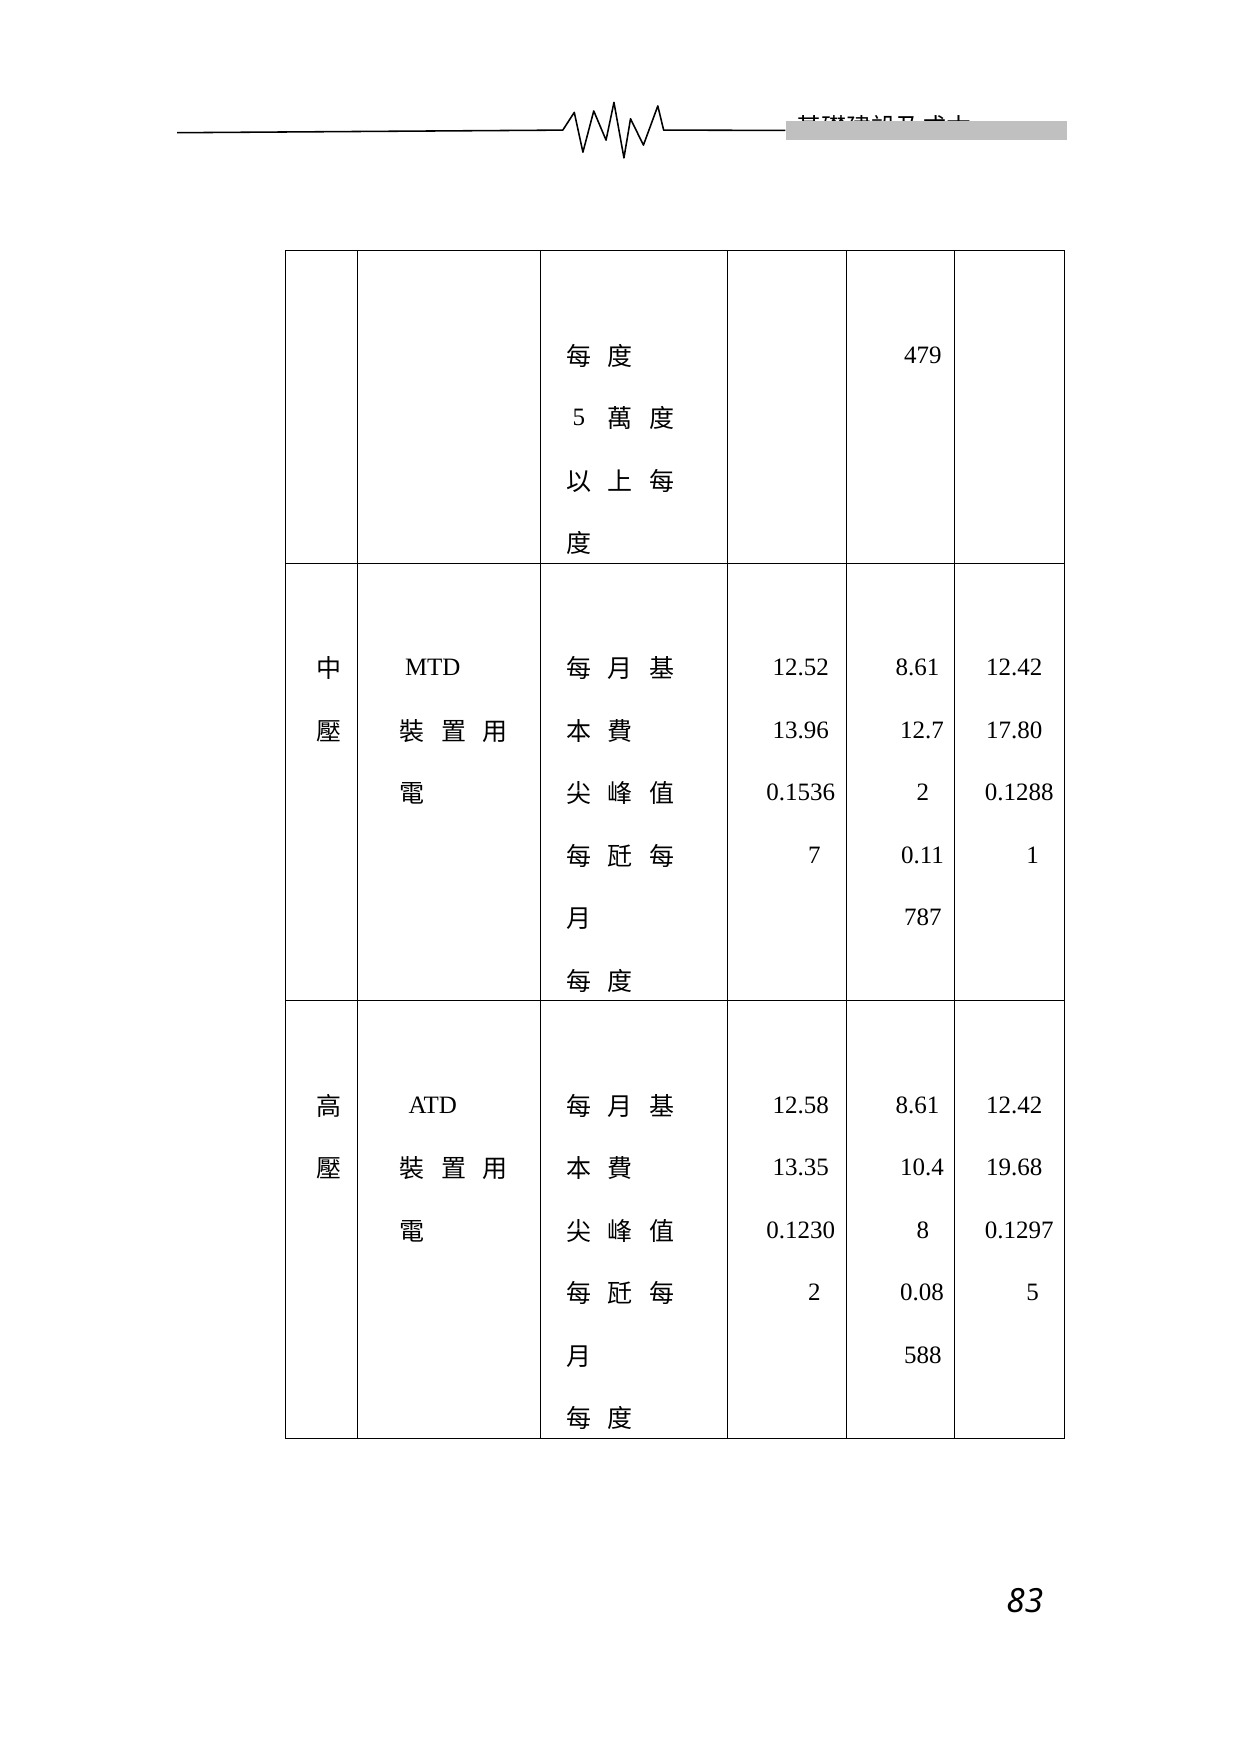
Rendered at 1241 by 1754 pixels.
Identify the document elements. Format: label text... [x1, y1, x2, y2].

table_cell 12.42 17.80 0.12881 [955, 564, 1064, 1000]
table_cell 中壓 [286, 564, 357, 1000]
table_cell 479 [847, 251, 954, 563]
table_cell [955, 251, 1064, 563]
table_cell 12.52 13.96 0.15367 [728, 564, 846, 1000]
table_cell [286, 251, 357, 563]
table_cell [728, 251, 846, 563]
table_cell 12.42 19.68 0.12975 [955, 1001, 1064, 1438]
table_cell 8.61 10.48 0.08588 [847, 1001, 954, 1438]
table_cell 每度 5萬度以上每度 [541, 251, 727, 563]
table_cell 12.58 13.35 0.12302 [728, 1001, 846, 1438]
table_cell 每月基本費 尖峰值每瓩每月 每度 [541, 564, 727, 1000]
table_cell MTD 裝置用電 [358, 564, 540, 1000]
table_cell 高壓 [286, 1001, 357, 1438]
table_cell 8.61 12.72 0.11787 [847, 564, 954, 1000]
table_cell ATD 裝置用電 [358, 1001, 540, 1438]
table_cell [358, 251, 540, 563]
table_cell 每月基本費 尖峰值每瓩每月 每度 [541, 1001, 727, 1438]
